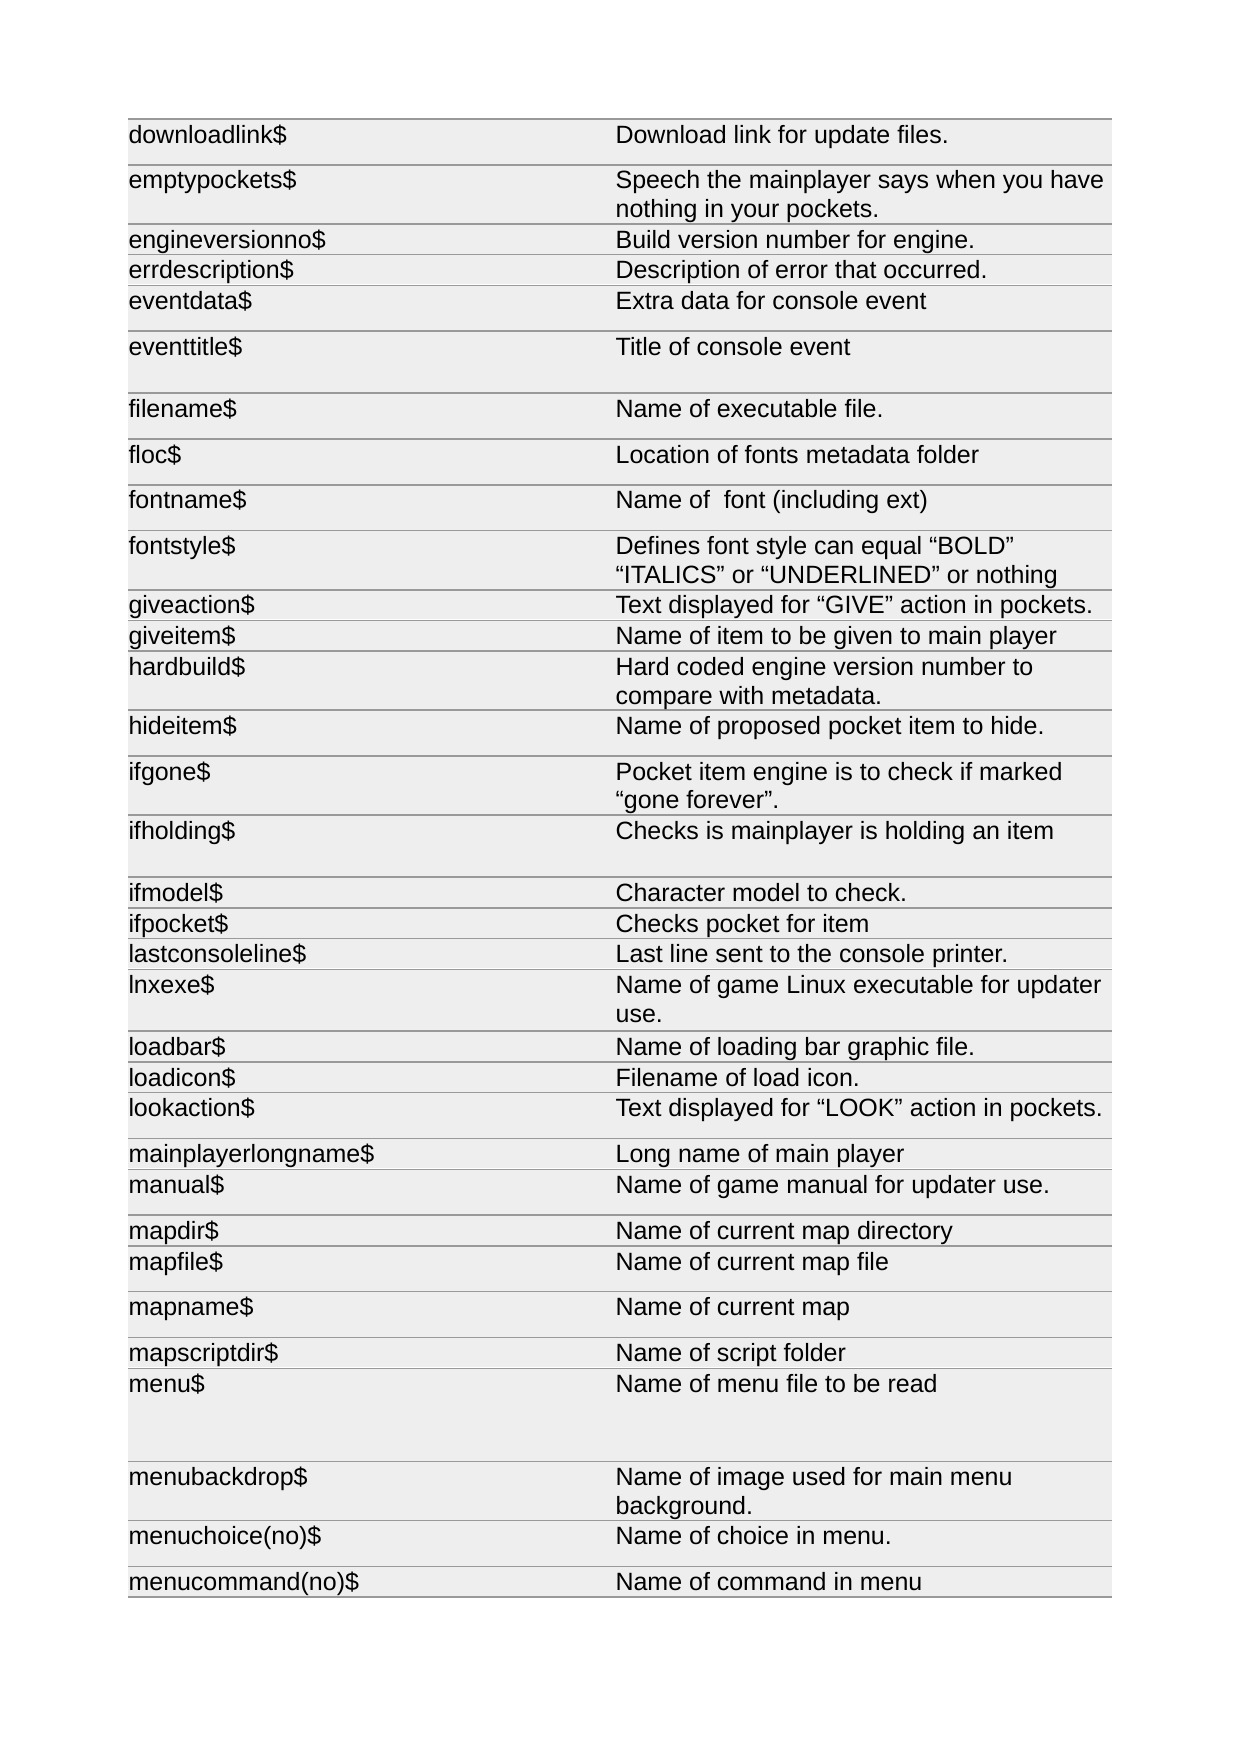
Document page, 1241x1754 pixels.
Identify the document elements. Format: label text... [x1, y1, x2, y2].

table_cell hideitem$ [128, 711, 615, 755]
table_cell Speech the mainplayer says when you have nothing in your pockets. [615, 166, 1112, 223]
table_cell emptypockets$ [128, 166, 615, 223]
table_cell floc$ [128, 440, 615, 484]
table_cell hardbuild$ [128, 652, 615, 709]
table_cell engineversionno$ [128, 225, 615, 254]
table_cell Build version number for engine. [615, 225, 1112, 254]
table_cell Name of font (including ext) [615, 486, 1112, 530]
table_cell menu$ [128, 1369, 615, 1461]
table_cell loadbar$ [128, 1032, 615, 1061]
table_cell lnxexe$ [128, 970, 615, 1030]
table_cell Name of current map file [615, 1247, 1112, 1291]
table_cell Pocket item engine is to check if marked “gone forever”. [615, 757, 1112, 814]
table_cell fontname$ [128, 486, 615, 530]
table_cell Name of current map [615, 1292, 1112, 1337]
table_cell Name of loading bar graphic file. [615, 1032, 1112, 1061]
table_cell giveaction$ [128, 591, 615, 619]
table_cell Text displayed for “GIVE” action in pockets. [615, 591, 1112, 619]
table_cell Title of console event [615, 332, 1112, 392]
table_cell mapscriptdir$ [128, 1338, 615, 1367]
table_cell eventtitle$ [128, 332, 615, 392]
table_cell errdescription$ [128, 255, 615, 284]
table_cell Name of item to be given to main player [615, 621, 1112, 650]
table_cell menubackdrop$ [128, 1462, 615, 1520]
table_cell ifgone$ [128, 757, 615, 814]
table_cell Defines font style can equal “BOLD” “ITALICS” or “UNDERLINED” or nothing [615, 531, 1112, 589]
table_cell Name of script folder [615, 1338, 1112, 1367]
table_cell eventdata$ [128, 286, 615, 330]
table_cell Download link for update files. [615, 120, 1112, 164]
table_cell ifmodel$ [128, 878, 615, 907]
table_cell Character model to check. [615, 878, 1112, 907]
table_cell Name of proposed pocket item to hide. [615, 711, 1112, 755]
table_cell Long name of main player [615, 1139, 1112, 1168]
table_cell Name of command in menu [615, 1567, 1112, 1596]
table_cell Name of game manual for updater use. [615, 1170, 1112, 1214]
table_cell menucommand(no)$ [128, 1567, 615, 1596]
table_cell Name of executable file. [615, 394, 1112, 438]
table_cell mainplayerlongname$ [128, 1139, 615, 1168]
table_cell Hard coded engine version number to compare with metadata. [615, 652, 1112, 709]
table_cell Checks pocket for item [615, 909, 1112, 938]
table_cell mapdir$ [128, 1216, 615, 1245]
table_cell downloadlink$ [128, 120, 615, 164]
table_cell mapfile$ [128, 1247, 615, 1291]
table_cell lastconsoleline$ [128, 939, 615, 968]
table_cell Name of menu file to be read [615, 1369, 1112, 1461]
table_cell Filename of load icon. [615, 1063, 1112, 1092]
table_cell fontstyle$ [128, 531, 615, 589]
table_cell menuchoice(no)$ [128, 1521, 615, 1566]
table_cell ifholding$ [128, 816, 615, 876]
table_cell Name of game Linux executable for updater use. [615, 970, 1112, 1030]
table_cell Name of choice in menu. [615, 1521, 1112, 1566]
table_cell Checks is mainplayer is holding an item [615, 816, 1112, 876]
table_cell Name of current map directory [615, 1216, 1112, 1245]
table_cell lookaction$ [128, 1093, 615, 1138]
table_cell Name of image used for main menu background. [615, 1462, 1112, 1520]
table_cell ifpocket$ [128, 909, 615, 938]
table_cell mapname$ [128, 1292, 615, 1337]
table_cell filename$ [128, 394, 615, 438]
table_cell Last line sent to the console printer. [615, 939, 1112, 968]
table_cell manual$ [128, 1170, 615, 1214]
table_cell Extra data for console event [615, 286, 1112, 330]
table_cell loadicon$ [128, 1063, 615, 1092]
table_cell Text displayed for “LOOK” action in pockets. [615, 1093, 1112, 1138]
table_cell giveitem$ [128, 621, 615, 650]
table_cell Location of fonts metadata folder [615, 440, 1112, 484]
table_cell Description of error that occurred. [615, 255, 1112, 284]
